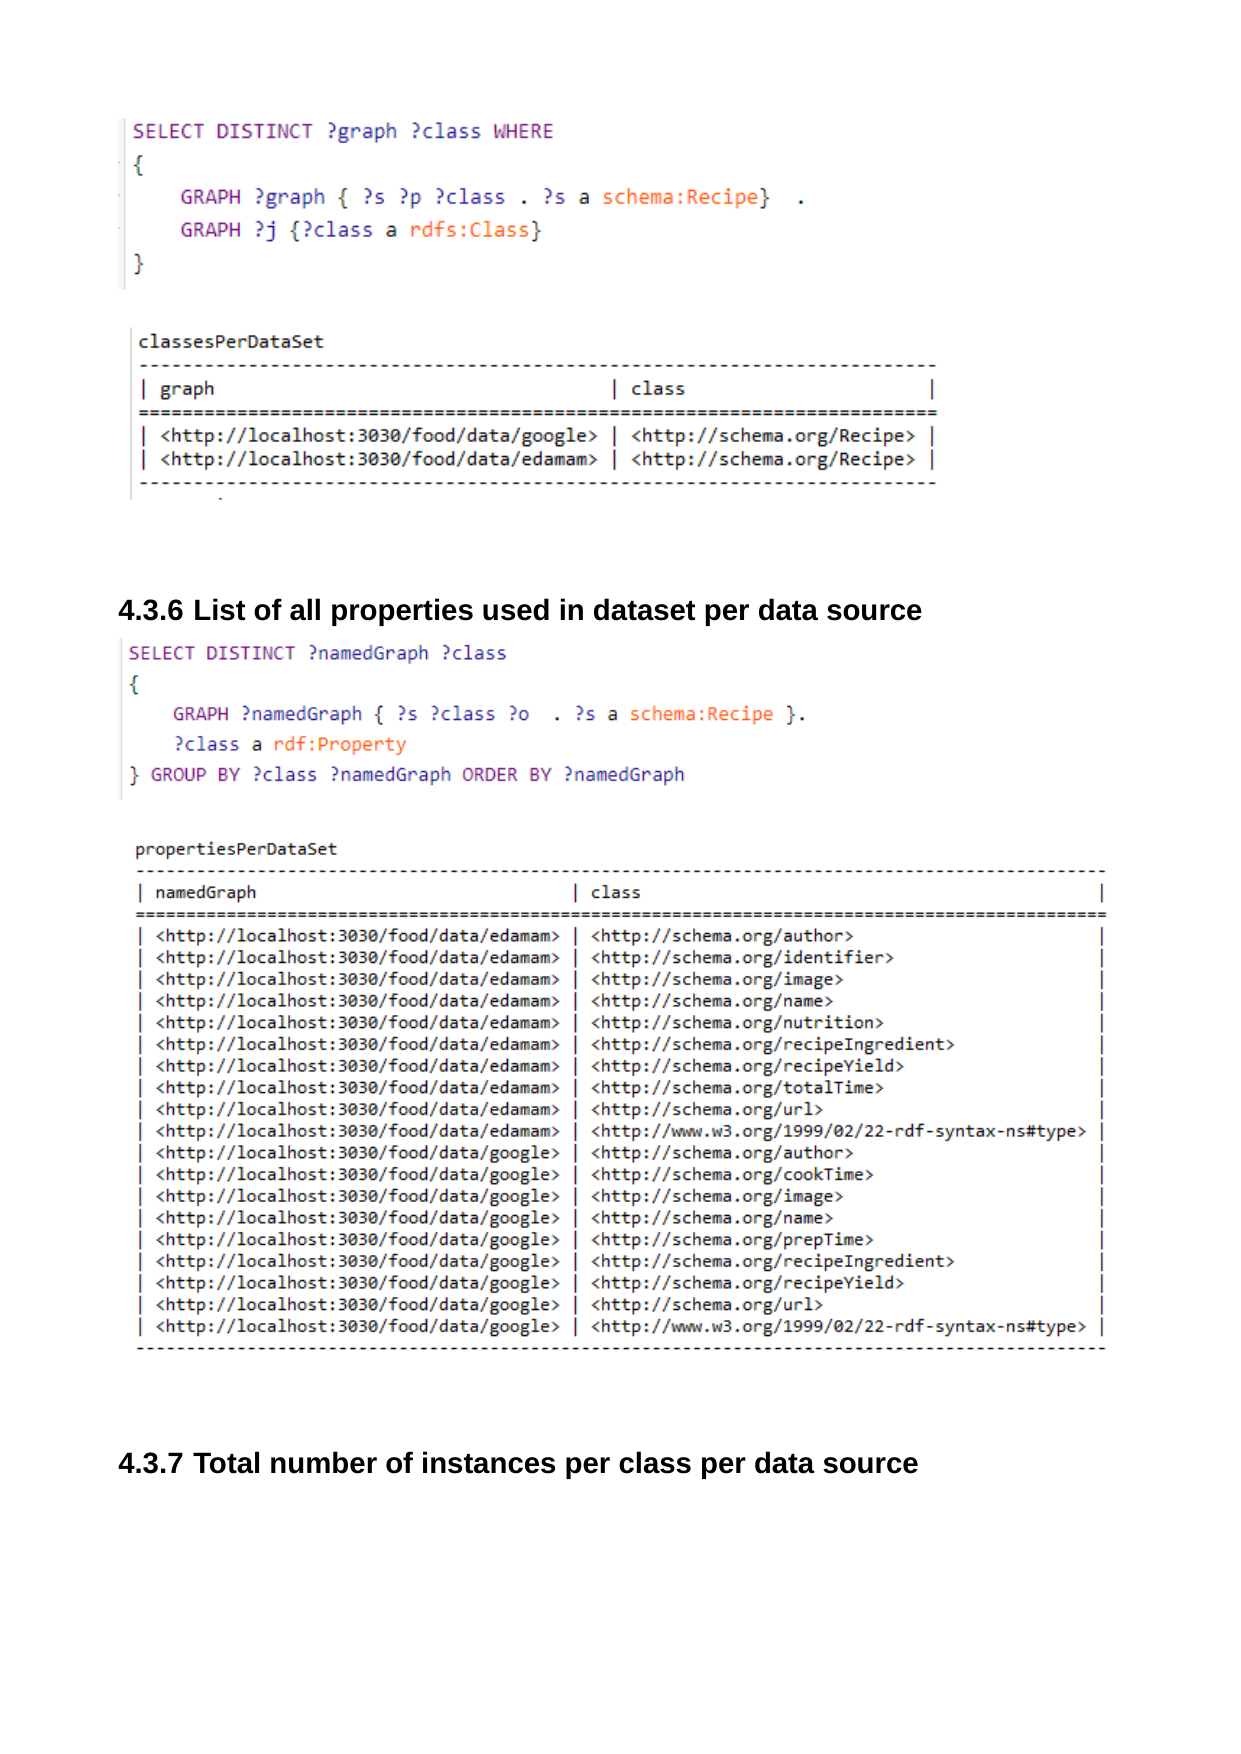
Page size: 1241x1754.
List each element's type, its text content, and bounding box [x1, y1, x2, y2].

picture [118, 118, 1015, 550]
subtitle List of all properties used in dataset per data source [118, 593, 1122, 626]
picture [118, 638, 1123, 1403]
subtitle Total number of instances per class per data source [118, 1446, 1122, 1480]
